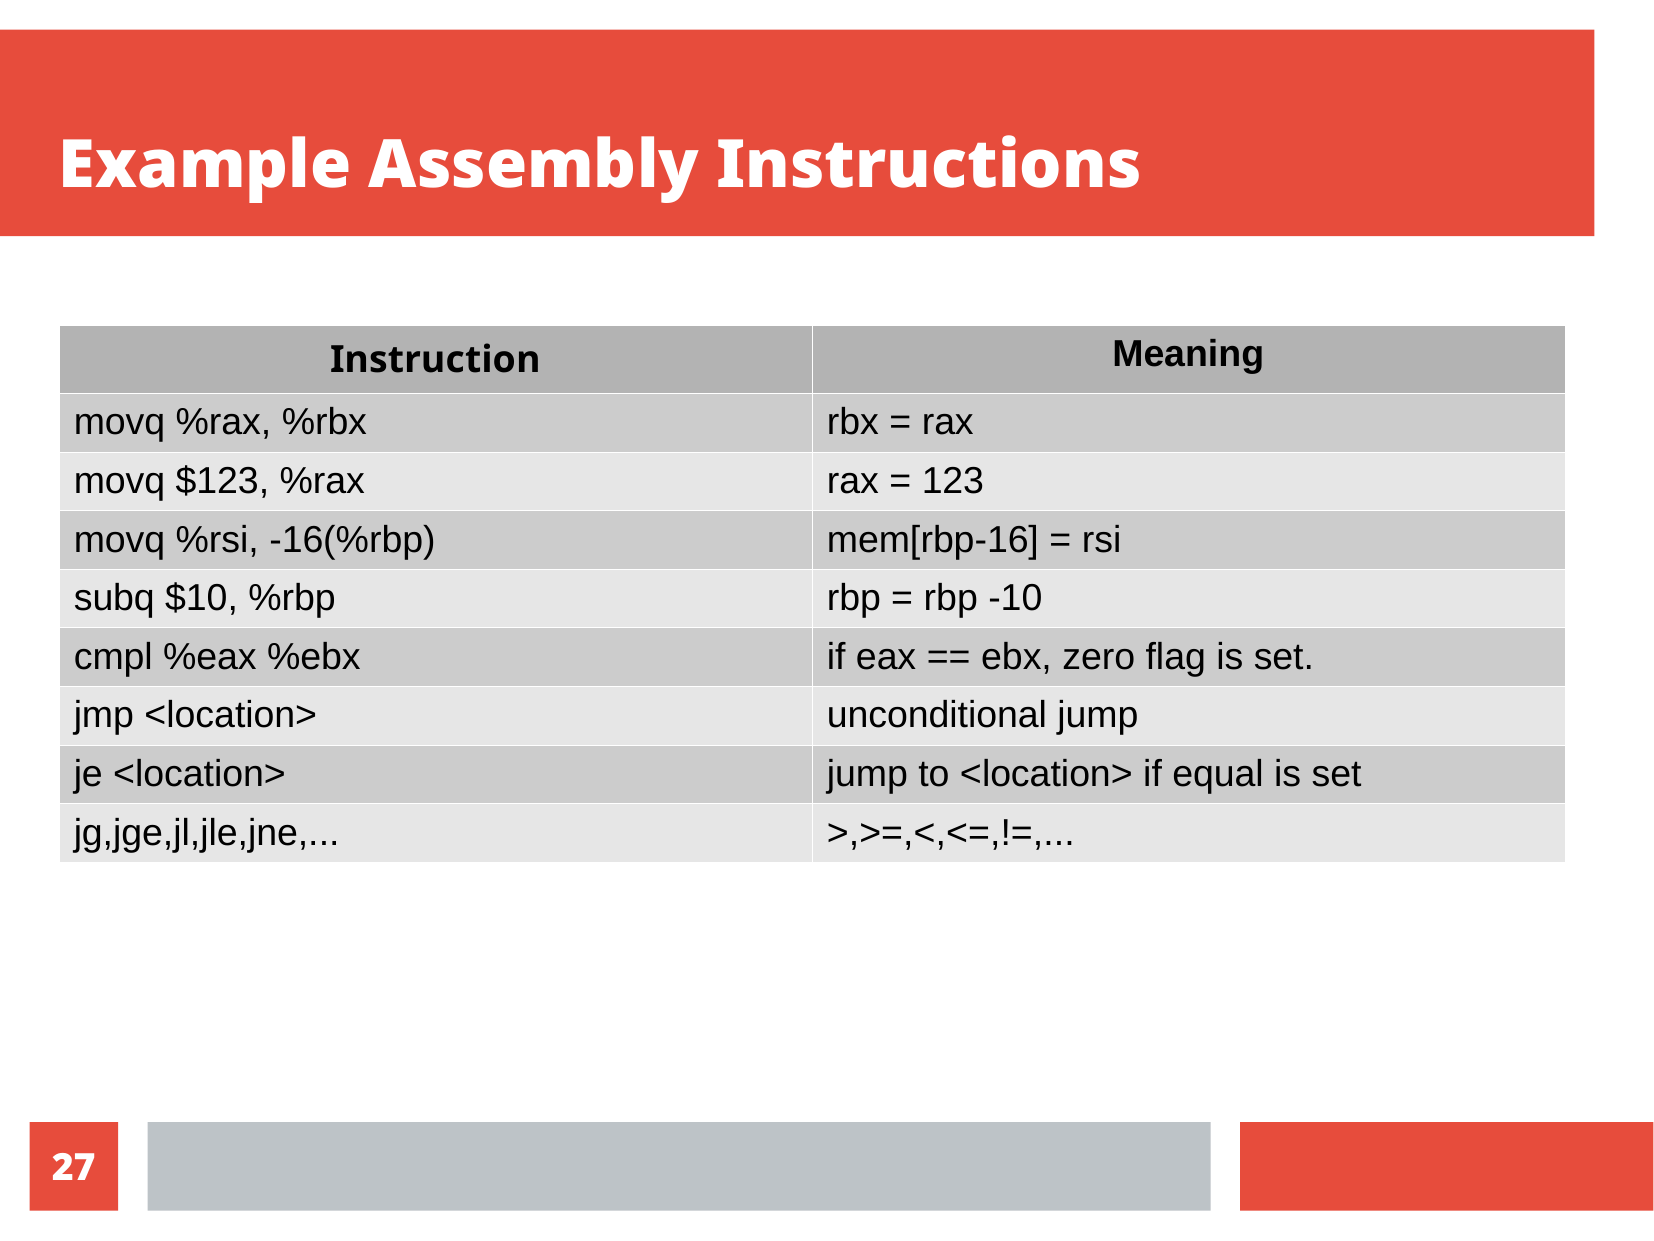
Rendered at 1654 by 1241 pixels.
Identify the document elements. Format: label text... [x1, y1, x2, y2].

table_cell unconditional jump [813, 687, 1565, 745]
table_header Instruction [60, 326, 812, 393]
table_cell rax = 123 [813, 453, 1565, 510]
table_cell jump to <location> if equal is set [813, 746, 1565, 803]
table_cell subq $10, %rbp [60, 570, 812, 627]
table_header Meaning [813, 326, 1565, 393]
table_cell rbp = rbp -10 [813, 570, 1565, 627]
table_cell je <location> [60, 746, 812, 803]
title Example Assembly Instructions [59, 59, 1595, 207]
table_cell cmpl %eax %ebx [60, 628, 812, 686]
table_cell >,>=,<,<=,!=,... [813, 804, 1565, 862]
table_cell jmp <location> [60, 687, 812, 745]
table_cell movq %rsi, -16(%rbp) [60, 511, 812, 569]
table_cell mem[rbp-16] = rsi [813, 511, 1565, 569]
table_cell movq %rax, %rbx [60, 394, 812, 452]
table_cell rbx = rax [813, 394, 1565, 452]
table_cell jg,jge,jl,jle,jne,... [60, 804, 812, 862]
table_cell if eax == ebx, zero flag is set. [813, 628, 1565, 686]
table_cell movq $123, %rax [60, 453, 812, 510]
